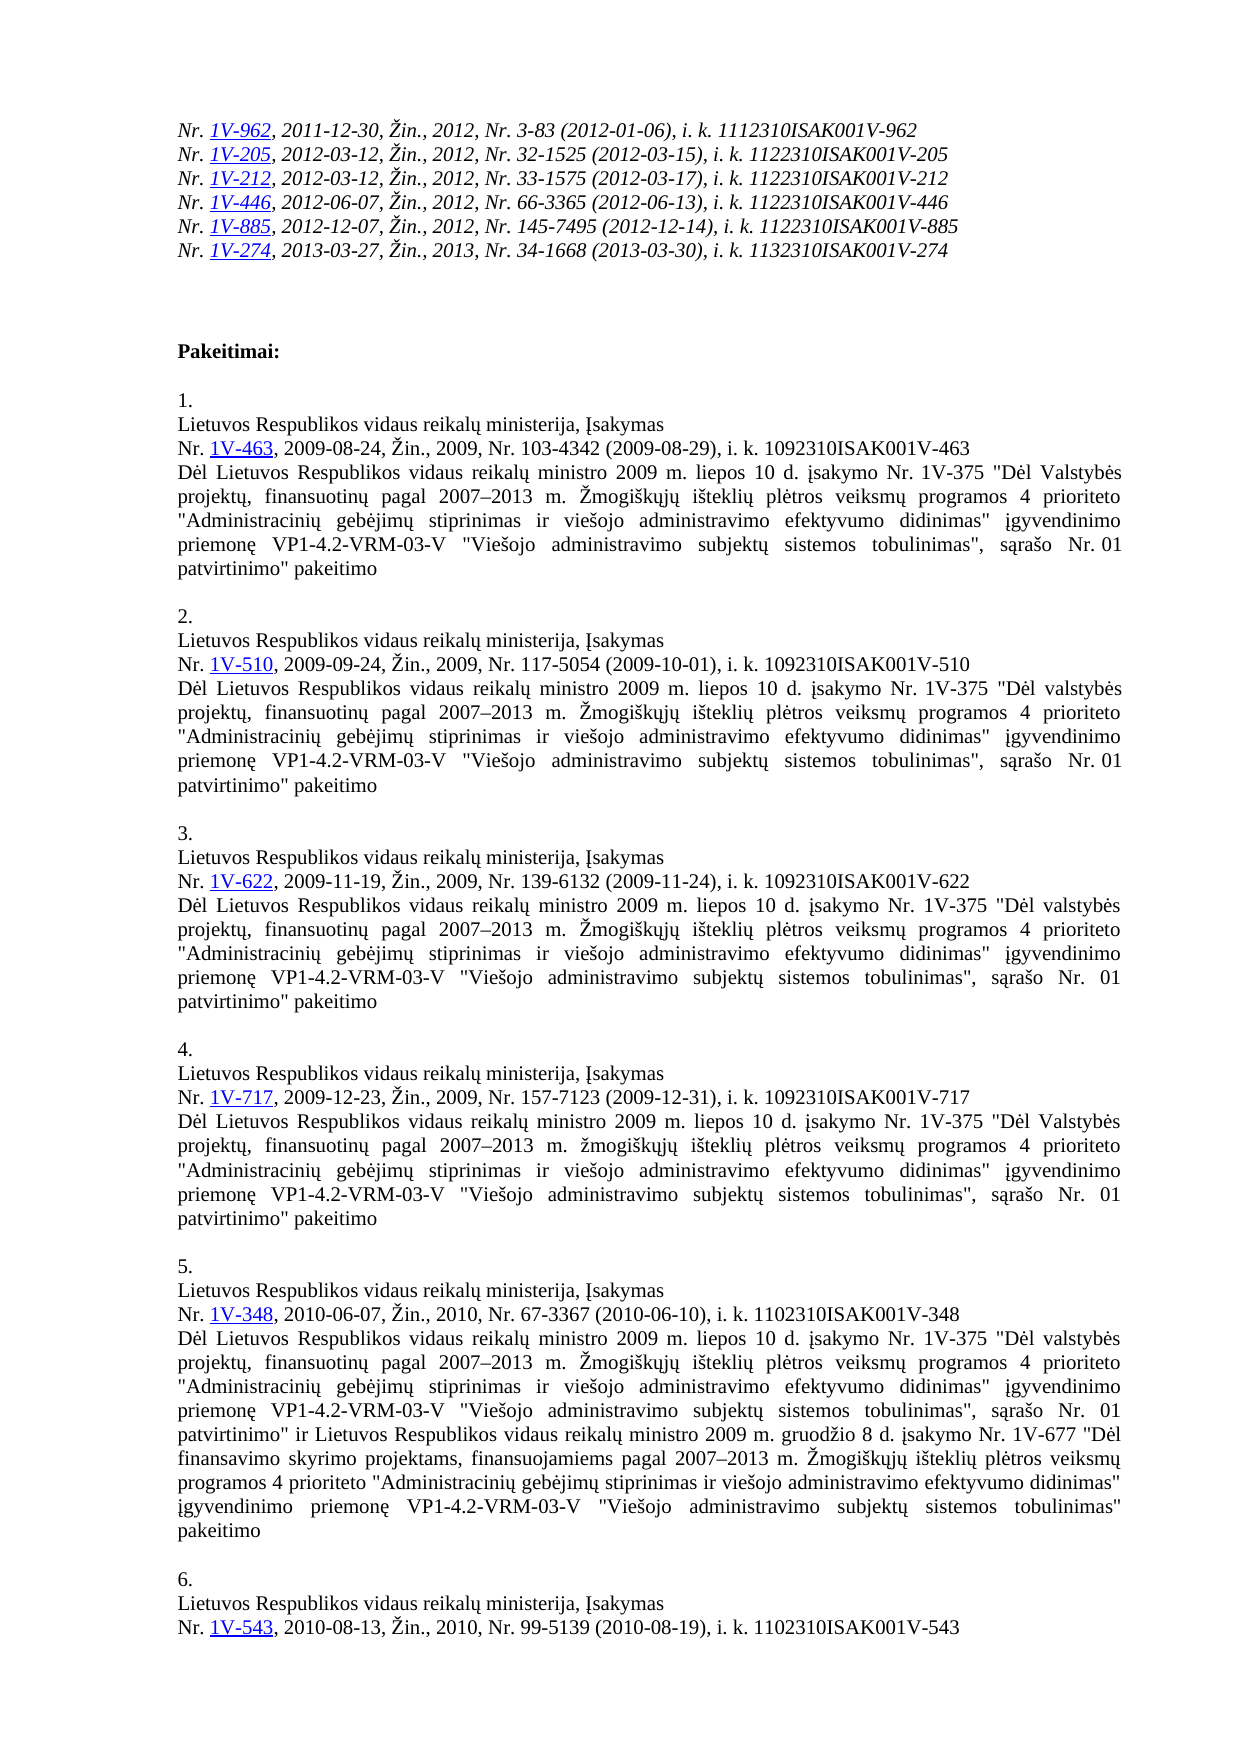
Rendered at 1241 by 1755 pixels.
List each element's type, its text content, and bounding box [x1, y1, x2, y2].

text Nr. 1V-510, 2009-09-24, Žin., 2009, Nr. 117-5054 (2009-10-01), i. k. 1092310ISAK001V-510 [177, 652, 1122, 676]
text 2. [177, 604, 1122, 628]
text Nr. 1V-962, 2011-12-30, Žin., 2012, Nr. 3-83 (2012-01-06), i. k. 1112310ISAK001V-962 [177, 118, 1122, 142]
text Nr. 1V-274, 2013-03-27, Žin., 2013, Nr. 34-1668 (2013-03-30), i. k. 1132310ISAK001V-274 [177, 238, 1122, 262]
text 1. [177, 387, 1122, 412]
text Nr. 1V-885, 2012-12-07, Žin., 2012, Nr. 145-7495 (2012-12-14), i. k. 1122310ISAK001V-885 [177, 214, 1122, 238]
text Nr. 1V-446, 2012-06-07, Žin., 2012, Nr. 66-3365 (2012-06-13), i. k. 1122310ISAK001V-446 [177, 190, 1122, 214]
text Lietuvos Respublikos vidaus reikalų ministerija, Įsakymas [177, 412, 1122, 436]
text Lietuvos Respublikos vidaus reikalų ministerija, Įsakymas [177, 845, 1122, 869]
text Lietuvos Respublikos vidaus reikalų ministerija, Įsakymas [177, 1278, 1122, 1302]
text Nr. 1V-622, 2009-11-19, Žin., 2009, Nr. 139-6132 (2009-11-24), i. k. 1092310ISAK001V-622 [177, 869, 1122, 893]
text Dėl Lietuvos Respublikos vidaus reikalų ministro 2009 m. liepos 10 d. įsakymo Nr. 1V-375 "Dėl Valstybės projektų, finansuotinų pagal 2007–2013 m. žmogiškųjų išteklių plėtros veiksmų programos 4 prioriteto "Administracinių gebėjimų stiprinimas ir viešojo administravimo efektyvumo didinimas" įgyvendinimo priemonę VP1-4.2-VRM-03-V "Viešojo administravimo subjektų sistemos tobulinimas", sąrašo Nr. 01 patvirtinimo" pakeitimo [177, 1109, 1122, 1230]
text Nr. 1V-205, 2012-03-12, Žin., 2012, Nr. 32-1525 (2012-03-15), i. k. 1122310ISAK001V-205 [177, 142, 1122, 166]
text Dėl Lietuvos Respublikos vidaus reikalų ministro 2009 m. liepos 10 d. įsakymo Nr. 1V-375 "Dėl valstybės projektų, finansuotinų pagal 2007–2013 m. Žmogiškųjų išteklių plėtros veiksmų programos 4 prioriteto "Administracinių gebėjimų stiprinimas ir viešojo administravimo efektyvumo didinimas" įgyvendinimo priemonę VP1-4.2-VRM-03-V "Viešojo administravimo subjektų sistemos tobulinimas", sąrašo Nr. 01 patvirtinimo" ir Lietuvos Respublikos vidaus reikalų ministro 2009 m. gruodžio 8 d. įsakymo Nr. 1V-677 "Dėl finansavimo skyrimo projektams, finansuojamiems pagal 2007–2013 m. Žmogiškųjų išteklių plėtros veiksmų programos 4 prioriteto "Administracinių gebėjimų stiprinimas ir viešojo administravimo efektyvumo didinimas" įgyvendinimo priemonę VP1-4.2-VRM-03-V "Viešojo administravimo subjektų sistemos tobulinimas" pakeitimo [177, 1326, 1122, 1542]
text 4. [177, 1037, 1122, 1061]
text Nr. 1V-348, 2010-06-07, Žin., 2010, Nr. 67-3367 (2010-06-10), i. k. 1102310ISAK001V-348 [177, 1302, 1122, 1326]
text 3. [177, 821, 1122, 845]
text Pakeitimai: [177, 339, 1122, 363]
text Lietuvos Respublikos vidaus reikalų ministerija, Įsakymas [177, 628, 1122, 652]
text Dėl Lietuvos Respublikos vidaus reikalų ministro 2009 m. liepos 10 d. įsakymo Nr. 1V-375 "Dėl Valstybės projektų, finansuotinų pagal 2007–2013 m. Žmogiškųjų išteklių plėtros veiksmų programos 4 prioriteto "Administracinių gebėjimų stiprinimas ir viešojo administravimo efektyvumo didinimas" įgyvendinimo priemonę VP1-4.2-VRM-03-V "Viešojo administravimo subjektų sistemos tobulinimas", sąrašo Nr. 01 patvirtinimo" pakeitimo [177, 460, 1122, 580]
text Dėl Lietuvos Respublikos vidaus reikalų ministro 2009 m. liepos 10 d. įsakymo Nr. 1V-375 "Dėl valstybės projektų, finansuotinų pagal 2007–2013 m. Žmogiškųjų išteklių plėtros veiksmų programos 4 prioriteto "Administracinių gebėjimų stiprinimas ir viešojo administravimo efektyvumo didinimas" įgyvendinimo priemonę VP1-4.2-VRM-03-V "Viešojo administravimo subjektų sistemos tobulinimas", sąrašo Nr. 01 patvirtinimo" pakeitimo [177, 676, 1122, 797]
text Nr. 1V-717, 2009-12-23, Žin., 2009, Nr. 157-7123 (2009-12-31), i. k. 1092310ISAK001V-717 [177, 1085, 1122, 1109]
text Lietuvos Respublikos vidaus reikalų ministerija, Įsakymas [177, 1591, 1122, 1615]
text Lietuvos Respublikos vidaus reikalų ministerija, Įsakymas [177, 1061, 1122, 1085]
text 5. [177, 1254, 1122, 1278]
text 6. [177, 1567, 1122, 1591]
text Nr. 1V-463, 2009-08-24, Žin., 2009, Nr. 103-4342 (2009-08-29), i. k. 1092310ISAK001V-463 [177, 436, 1122, 460]
text Dėl Lietuvos Respublikos vidaus reikalų ministro 2009 m. liepos 10 d. įsakymo Nr. 1V-375 "Dėl valstybės projektų, finansuotinų pagal 2007–2013 m. Žmogiškųjų išteklių plėtros veiksmų programos 4 prioriteto "Administracinių gebėjimų stiprinimas ir viešojo administravimo efektyvumo didinimas" įgyvendinimo priemonę VP1-4.2-VRM-03-V "Viešojo administravimo subjektų sistemos tobulinimas", sąrašo Nr. 01 patvirtinimo" pakeitimo [177, 893, 1122, 1013]
text Nr. 1V-212, 2012-03-12, Žin., 2012, Nr. 33-1575 (2012-03-17), i. k. 1122310ISAK001V-212 [177, 166, 1122, 190]
text Nr. 1V-543, 2010-08-13, Žin., 2010, Nr. 99-5139 (2010-08-19), i. k. 1102310ISAK001V-543 [177, 1615, 1122, 1639]
